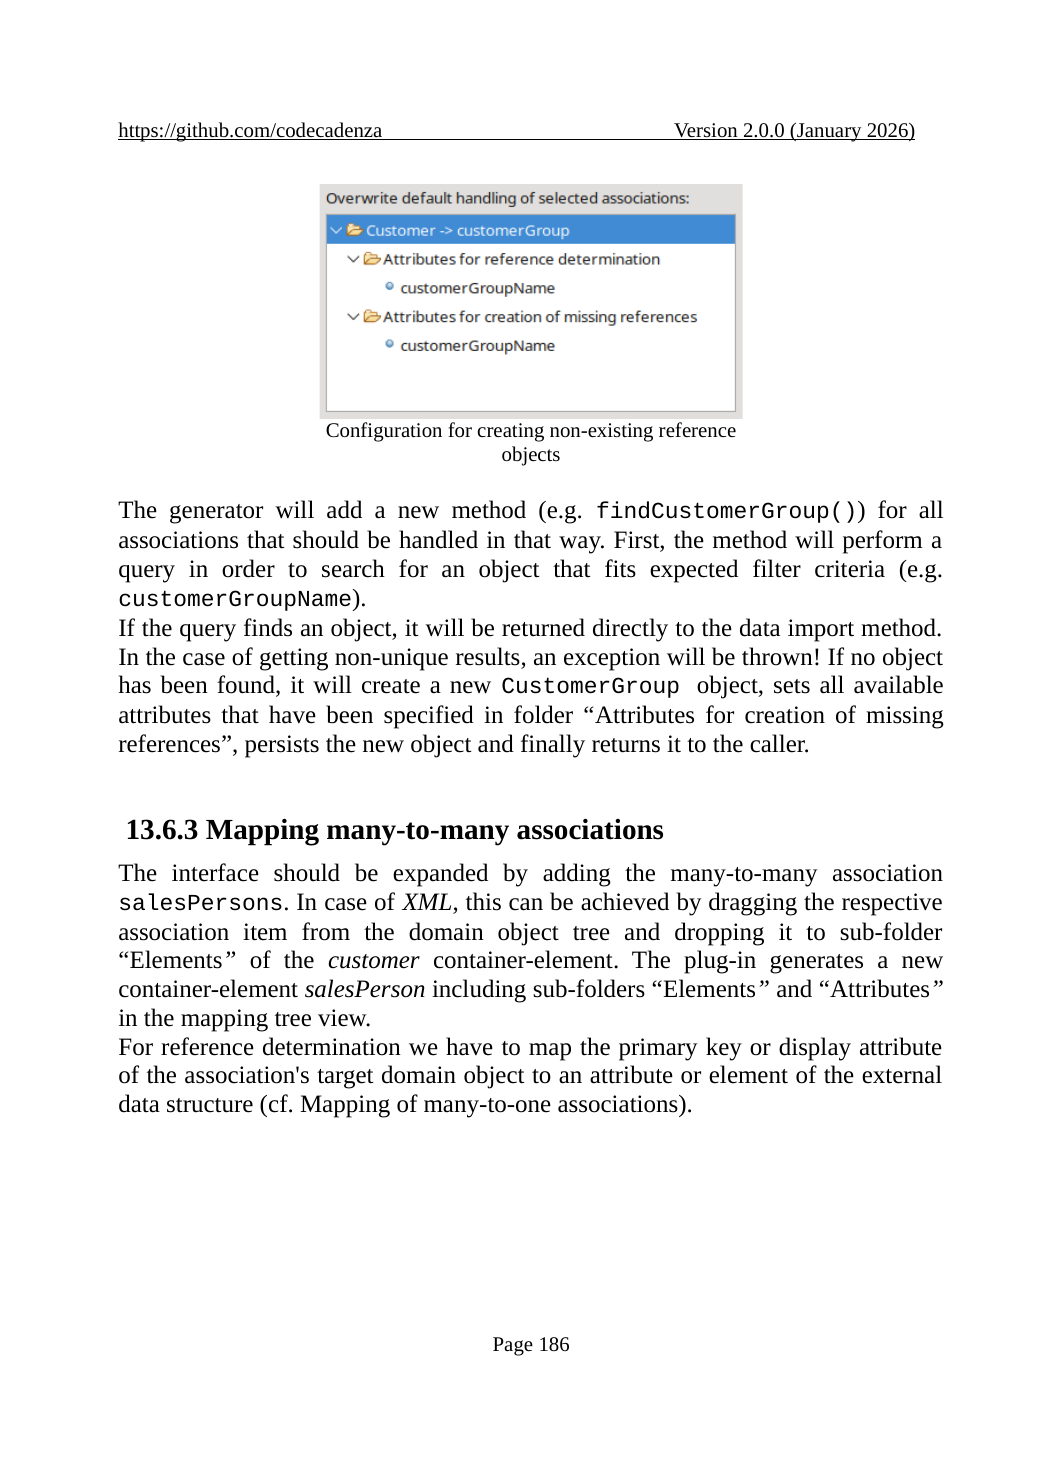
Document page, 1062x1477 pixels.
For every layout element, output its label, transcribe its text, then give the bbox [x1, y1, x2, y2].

subtitle Mapping many-to-many associations [118, 812, 944, 845]
text Configuration for creating non-existing reference objects [319, 419, 742, 466]
text If the query finds an object, it will be returned directly to the data import method. In the case of getting non-unique results, an exception will be thrown! If no object has been found, it will create a new CustomerGroup object, sets all available attributes that have been specified in folder “Attributes for creation of missing references”, persists the new object and finally returns it to the caller. [118, 613, 944, 758]
text For reference determination we have to map the primary key or display attribute of the association's target domain object to an attribute or element of the external data structure (cf. Mapping of many-to-one associations). [118, 1032, 944, 1118]
text The interface should be expanded by adding the many-to-many association salesPersons. In case of XML, this can be achieved by dragging the respective association item from the domain object tree and dropping it to sub-folder “Elements” of the customer container-element. The plug-in generates a new container-element salesPerson including sub-folders “Elements” and “Attributes” in the mapping tree view. [118, 858, 944, 1032]
picture [319, 184, 743, 419]
text The generator will add a new method (e.g. findCustomerGroup()) for all associations that should be handled in that way. First, the method will perform a query in order to search for an object that fits expected filter criteria (e.g. customerGroupName). [118, 495, 944, 613]
